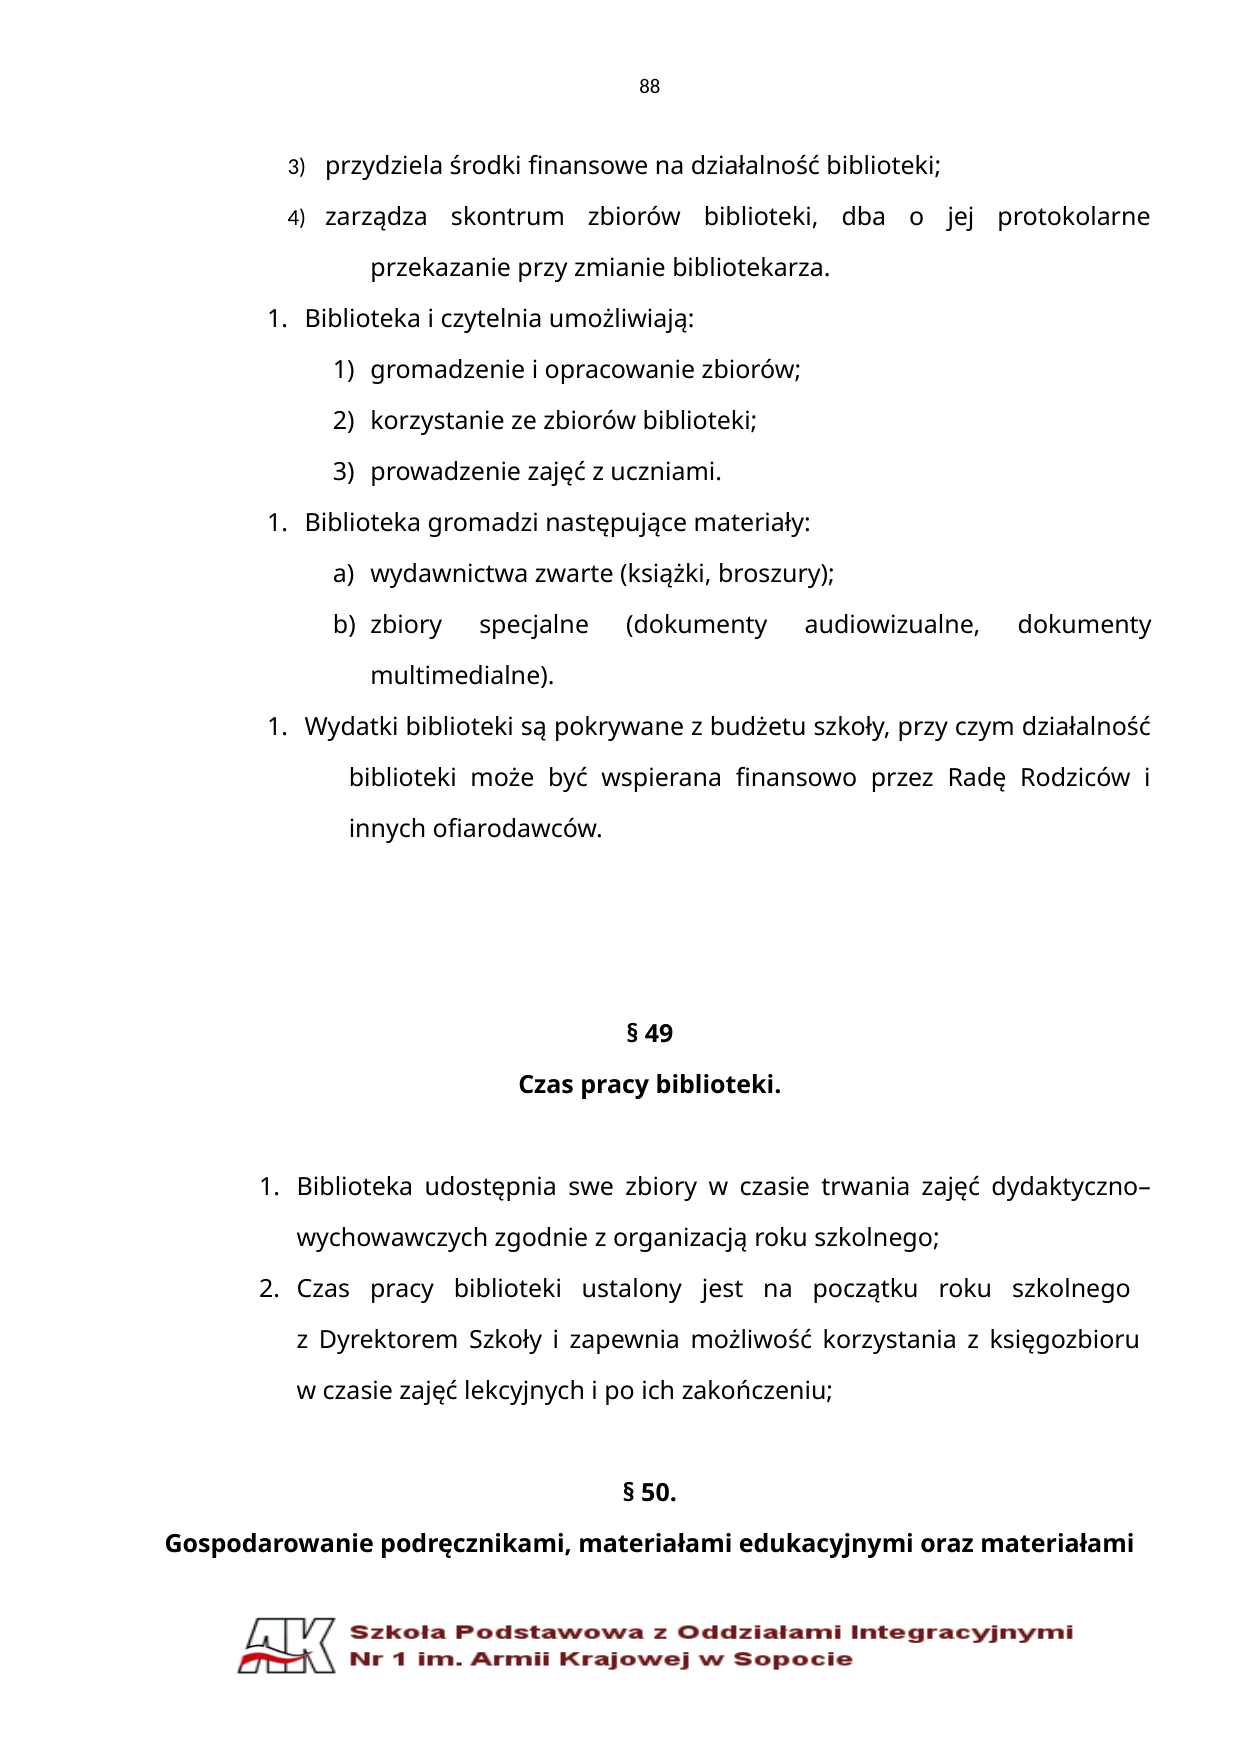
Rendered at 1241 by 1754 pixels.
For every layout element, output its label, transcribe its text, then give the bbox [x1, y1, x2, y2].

list Czas pracy biblioteki ustalony jest na początku roku szkolnego z Dyrektorem Szkoły i zapewnia możliwość korzystania z księgozbioru w czasie zajęć lekcyjnych i po ich zakończeniu; [259, 1271, 1152, 1407]
list prowadzenie zajęć z uczniami. [333, 454, 1152, 488]
text § 50. [148, 1475, 1152, 1509]
text § 49 [148, 1015, 1152, 1049]
list przydziela środki finansowe na działalność biblioteki; [287, 148, 1152, 182]
picture [236, 1611, 1122, 1680]
list gromadzenie i opracowanie zbiorów; [333, 352, 1152, 386]
list wydawnictwa zwarte (książki, broszury); [333, 556, 1152, 590]
list korzystanie ze zbiorów biblioteki; [333, 403, 1152, 437]
list Wydatki biblioteki są pokrywane z budżetu szkoły, przy czym działalność biblioteki może być wspierana finansowo przez Radę Rodziców i innych ofiarodawców. [267, 709, 1152, 845]
list Biblioteka gromadzi następujące materiały: [267, 505, 1152, 539]
list zbiory specjalne (dokumenty audiowizualne, dokumenty multimedialne). [333, 607, 1152, 692]
text Gospodarowanie podręcznikami, materiałami edukacyjnymi oraz materiałami [148, 1526, 1152, 1560]
list zarządza skontrum zbiorów biblioteki, dba o jej protokolarne przekazanie przy zmianie bibliotekarza. [287, 199, 1152, 284]
list Biblioteka i czytelnia umożliwiają: [267, 301, 1152, 335]
list Biblioteka udostępnia swe zbiory w czasie trwania zajęć dydaktyczno–wychowawczych zgodnie z organizacją roku szkolnego; [259, 1168, 1152, 1253]
text Czas pracy biblioteki. [148, 1066, 1152, 1100]
